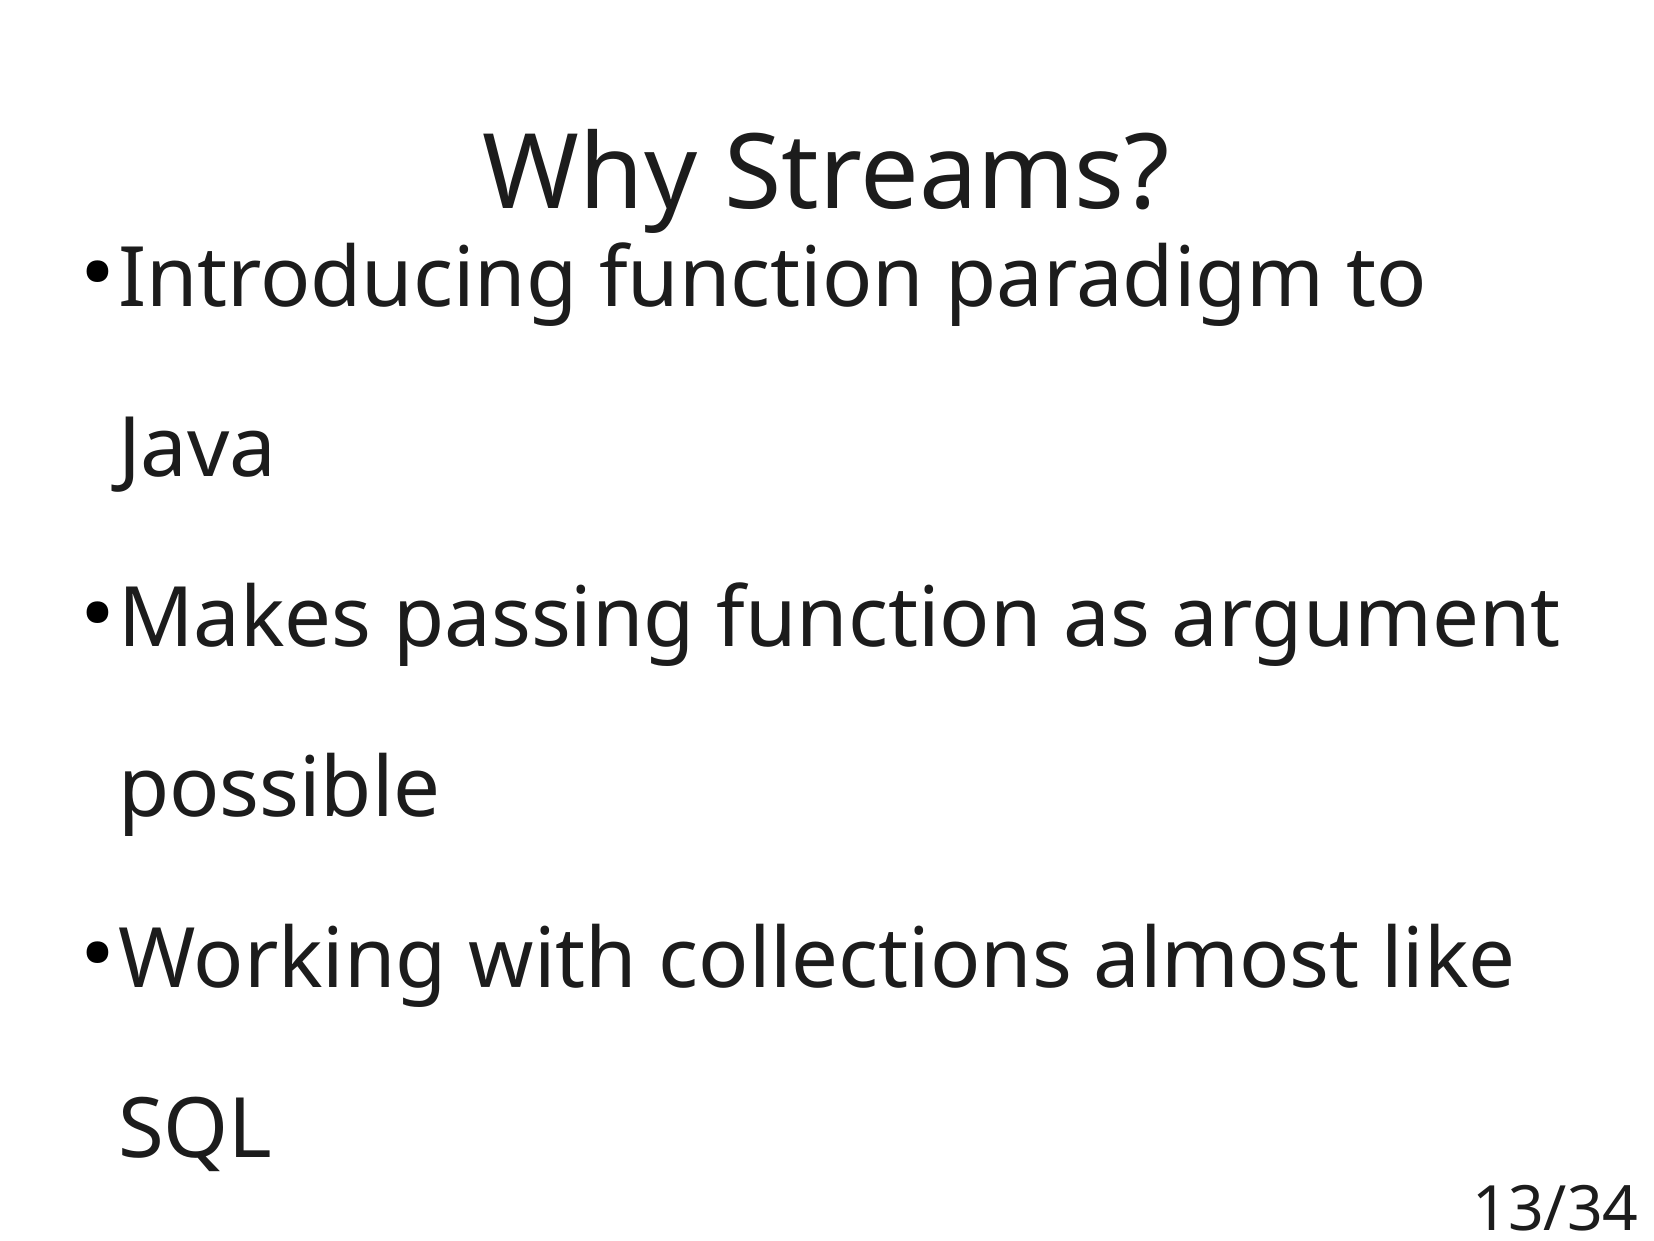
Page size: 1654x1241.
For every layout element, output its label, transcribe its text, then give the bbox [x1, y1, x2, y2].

text_box <numer>/34 [1071, 1155, 1654, 1241]
subtitle Introducing function paradigm to Java Makes passing function as argument possible Working with collections almost like SQL Makes coding easier [82, 268, 1571, 1131]
title Why Streams? [82, 64, 1571, 268]
